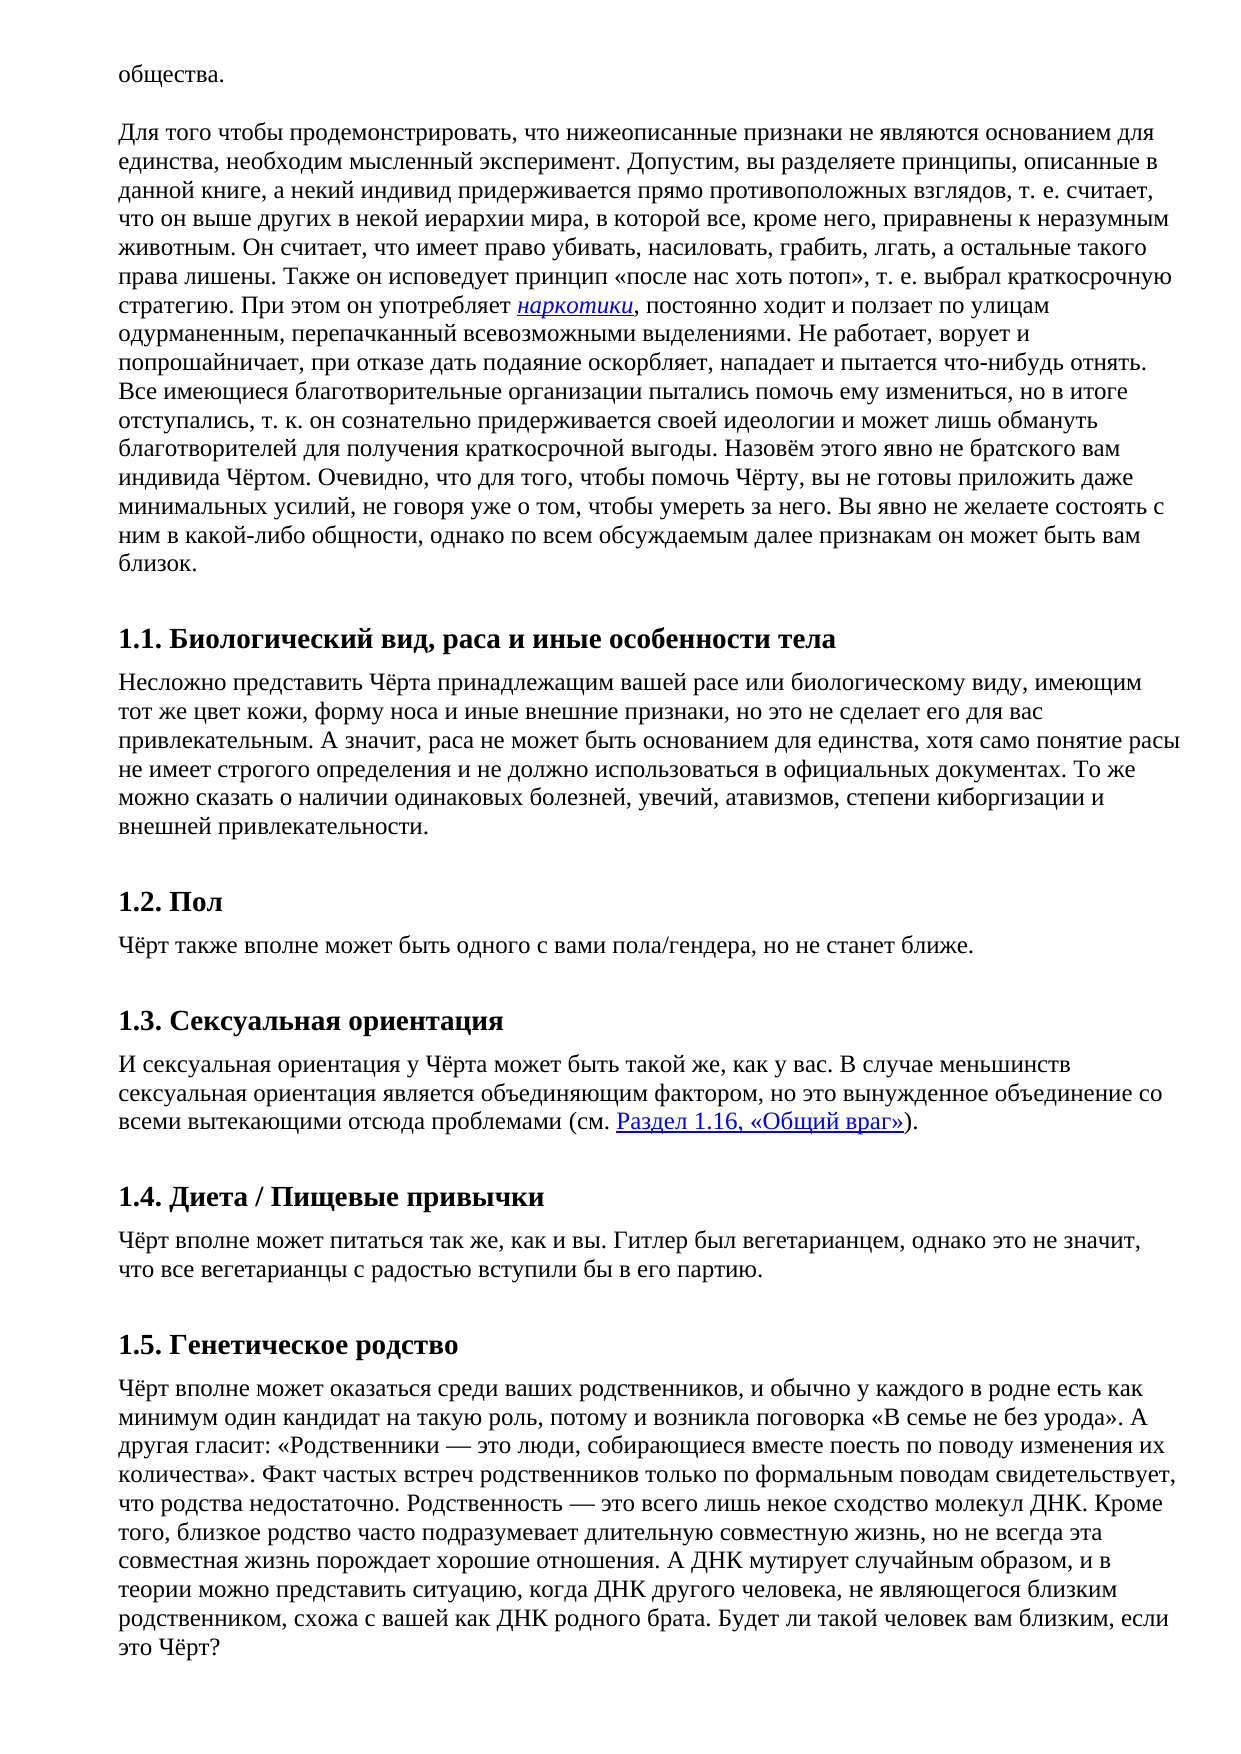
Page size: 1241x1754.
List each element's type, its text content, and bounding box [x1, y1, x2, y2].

text Чёрт вполне может оказаться среди ваших родственников, и обычно у каждого в родне есть как минимум один кандидат на такую роль, потому и возникла поговорка «В семье не без урода». А другая гласит: «Родственники — это люди, собирающиеся вместе поесть по поводу изменения их количества». Факт частых встреч родственников только по формальным поводам свидетельствует, что родства недостаточно. Родственность — это всего лишь некое сходство молекул ДНК. Кроме того, близкое родство часто подразумевает длительную совместную жизнь, но не всегда эта совместная жизнь порождает хорошие отношения. А ДНК мутирует случайным образом, и в теории можно представить ситуацию, когда ДНК другого человека, не являющегося близким родственником, схожа с вашей как ДНК родного брата. Будет ли такой человек вам близким, если это Чёрт? [118, 1373, 1181, 1660]
subtitle 1.3. Сексуальная ориентация [118, 1003, 1181, 1036]
subtitle 1.2. Пол [118, 884, 1181, 917]
subtitle 1.4. Диета / Пищевые привычки [118, 1179, 1181, 1213]
text Несложно представить Чёрта принадлежащим вашей расе или биологическому виду, имеющим тот же цвет кожи, форму носа и иные внешние признаки, но это не сделает его для вас привлекательным. А значит, раса не может быть основанием для единства, хотя само понятие расы не имеет строгого определения и не должно использоваться в официальных документах. То же можно сказать о наличии одинаковых болезней, увечий, атавизмов, степени киборгизации и внешней привлекательности. [118, 667, 1181, 840]
text Чёрт вполне может питаться так же, как и вы. Гитлер был вегетарианцем, однако это не значит, что все вегетарианцы с радостью вступили бы в его партию. [118, 1225, 1181, 1283]
text Чёрт также вполне может быть одного с вами пола/гендера, но не станет ближе. [118, 930, 1181, 959]
subtitle 1.5. Генетическое родство [118, 1327, 1181, 1360]
text общества. [118, 59, 1181, 88]
text Для того чтобы продемонстрировать, что нижеописанные признаки не являются основанием для единства, необходим мысленный эксперимент. Допустим, вы разделяете принципы, описанные в данной книге, а некий индивид придерживается прямо противоположных взглядов, т. е. считает, что он выше других в некой иерархии мира, в которой все, кроме него, приравнены к неразумным животным. Он считает, что имеет право убивать, насиловать, грабить, лгать, а остальные такого права лишены. Также он исповедует принцип «после нас хоть потоп», т. е. выбрал краткосрочную стратегию. При этом он употребляет наркотики, постоянно ходит и ползает по улицам одурманенным, перепачканный всевозможными выделениями. Не работает, ворует и попрошайничает, при отказе дать подаяние оскорбляет, нападает и пытается что-нибудь отнять. Все имеющиеся благотворительные организации пытались помочь ему измениться, но в итоге отступались, т. к. он сознательно придерживается своей идеологии и может лишь обмануть благотворителей для получения краткосрочной выгоды. Назовём этого явно не братского вам индивида Чёртом. Очевидно, что для того, чтобы помочь Чёрту, вы не готовы приложить даже минимальных усилий, не говоря уже о том, чтобы умереть за него. Вы явно не желаете состоять с ним в какой-либо общности, однако по всем обсуждаемым далее признакам он может быть вам близок. [118, 117, 1181, 577]
subtitle 1.1. Биологический вид, раса и иные особенности тела [118, 621, 1181, 655]
text И сексуальная ориентация у Чёрта может быть такой же, как у вас. В случае меньшинств сексуальная ориентация является объединяющим фактором, но это вынужденное объединение со всеми вытекающими отсюда проблемами (см. Раздел 1.16, «Общий враг»). [118, 1049, 1181, 1135]
